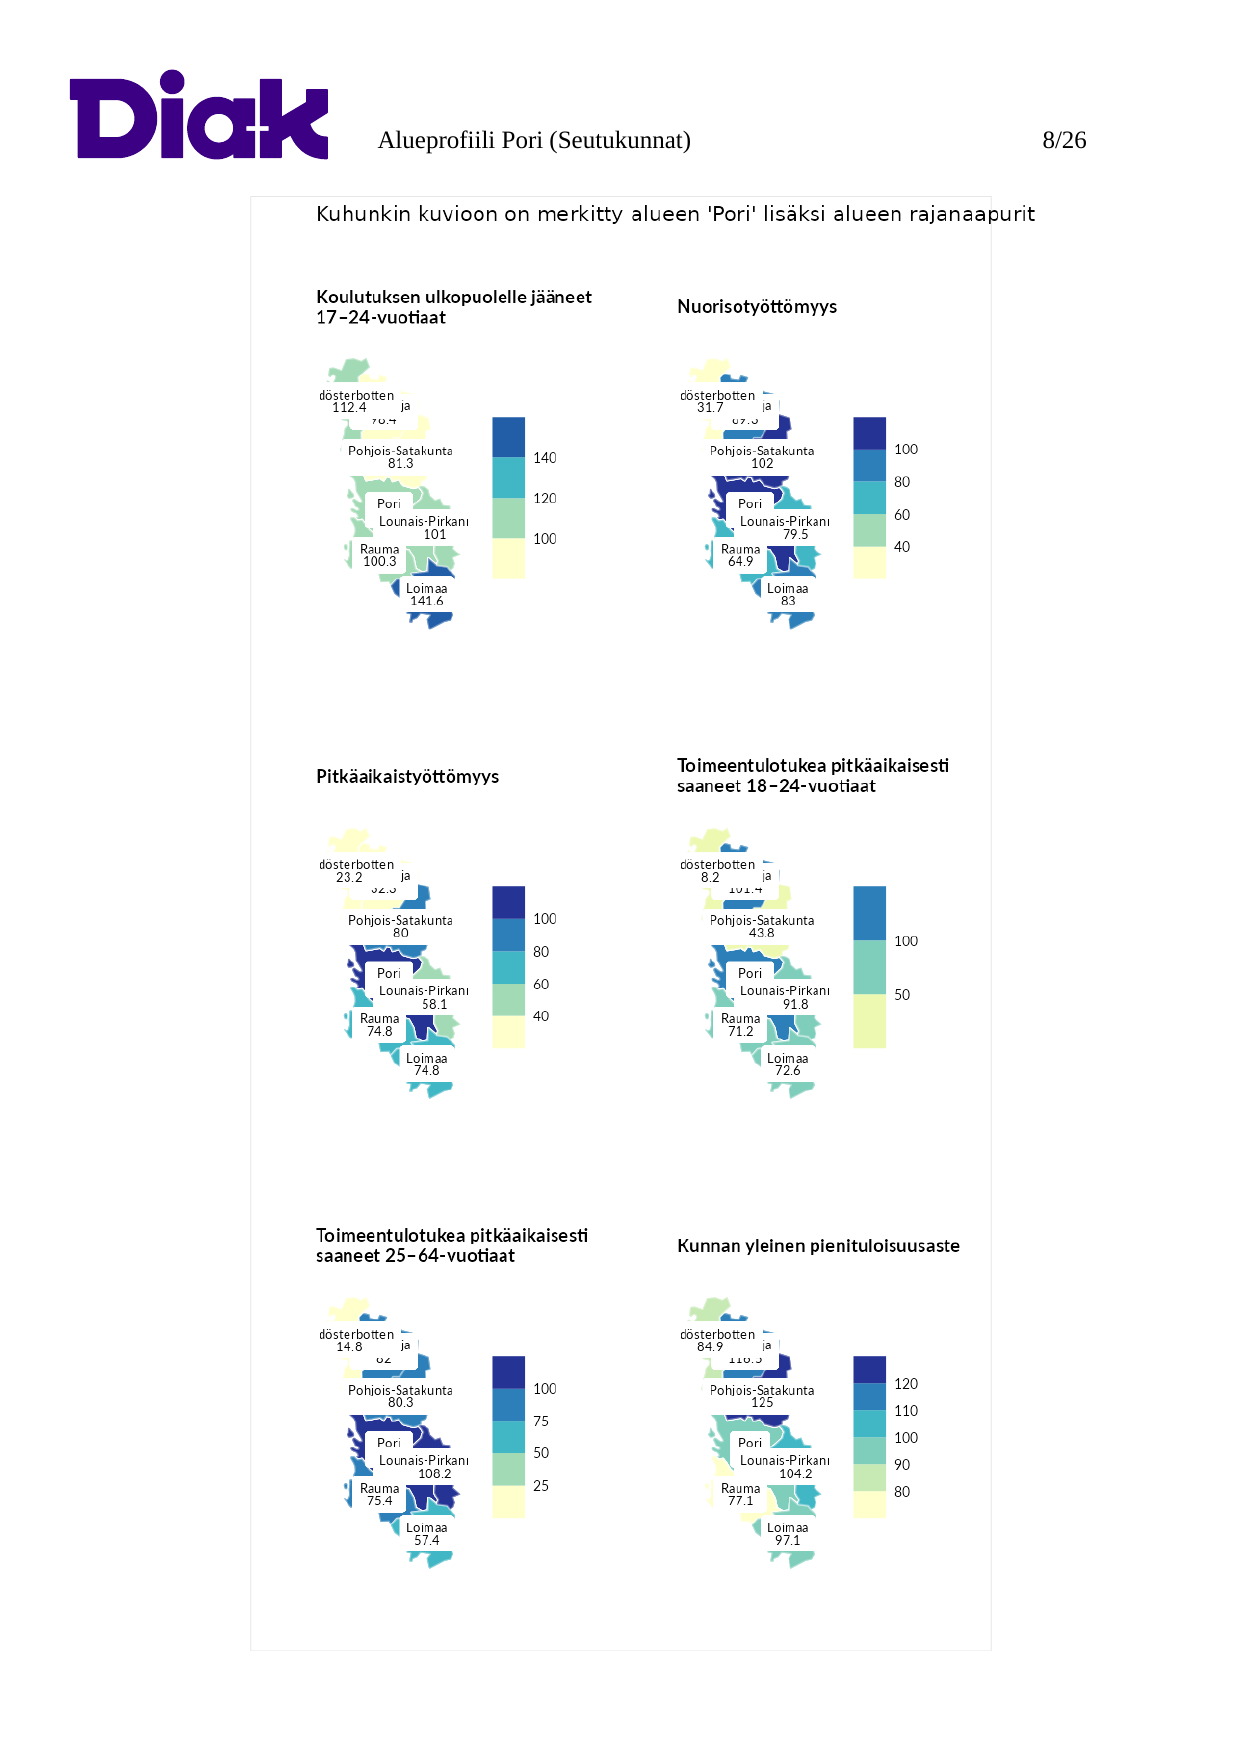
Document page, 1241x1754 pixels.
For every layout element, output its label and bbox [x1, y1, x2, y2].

picture [61, 196, 1179, 1651]
